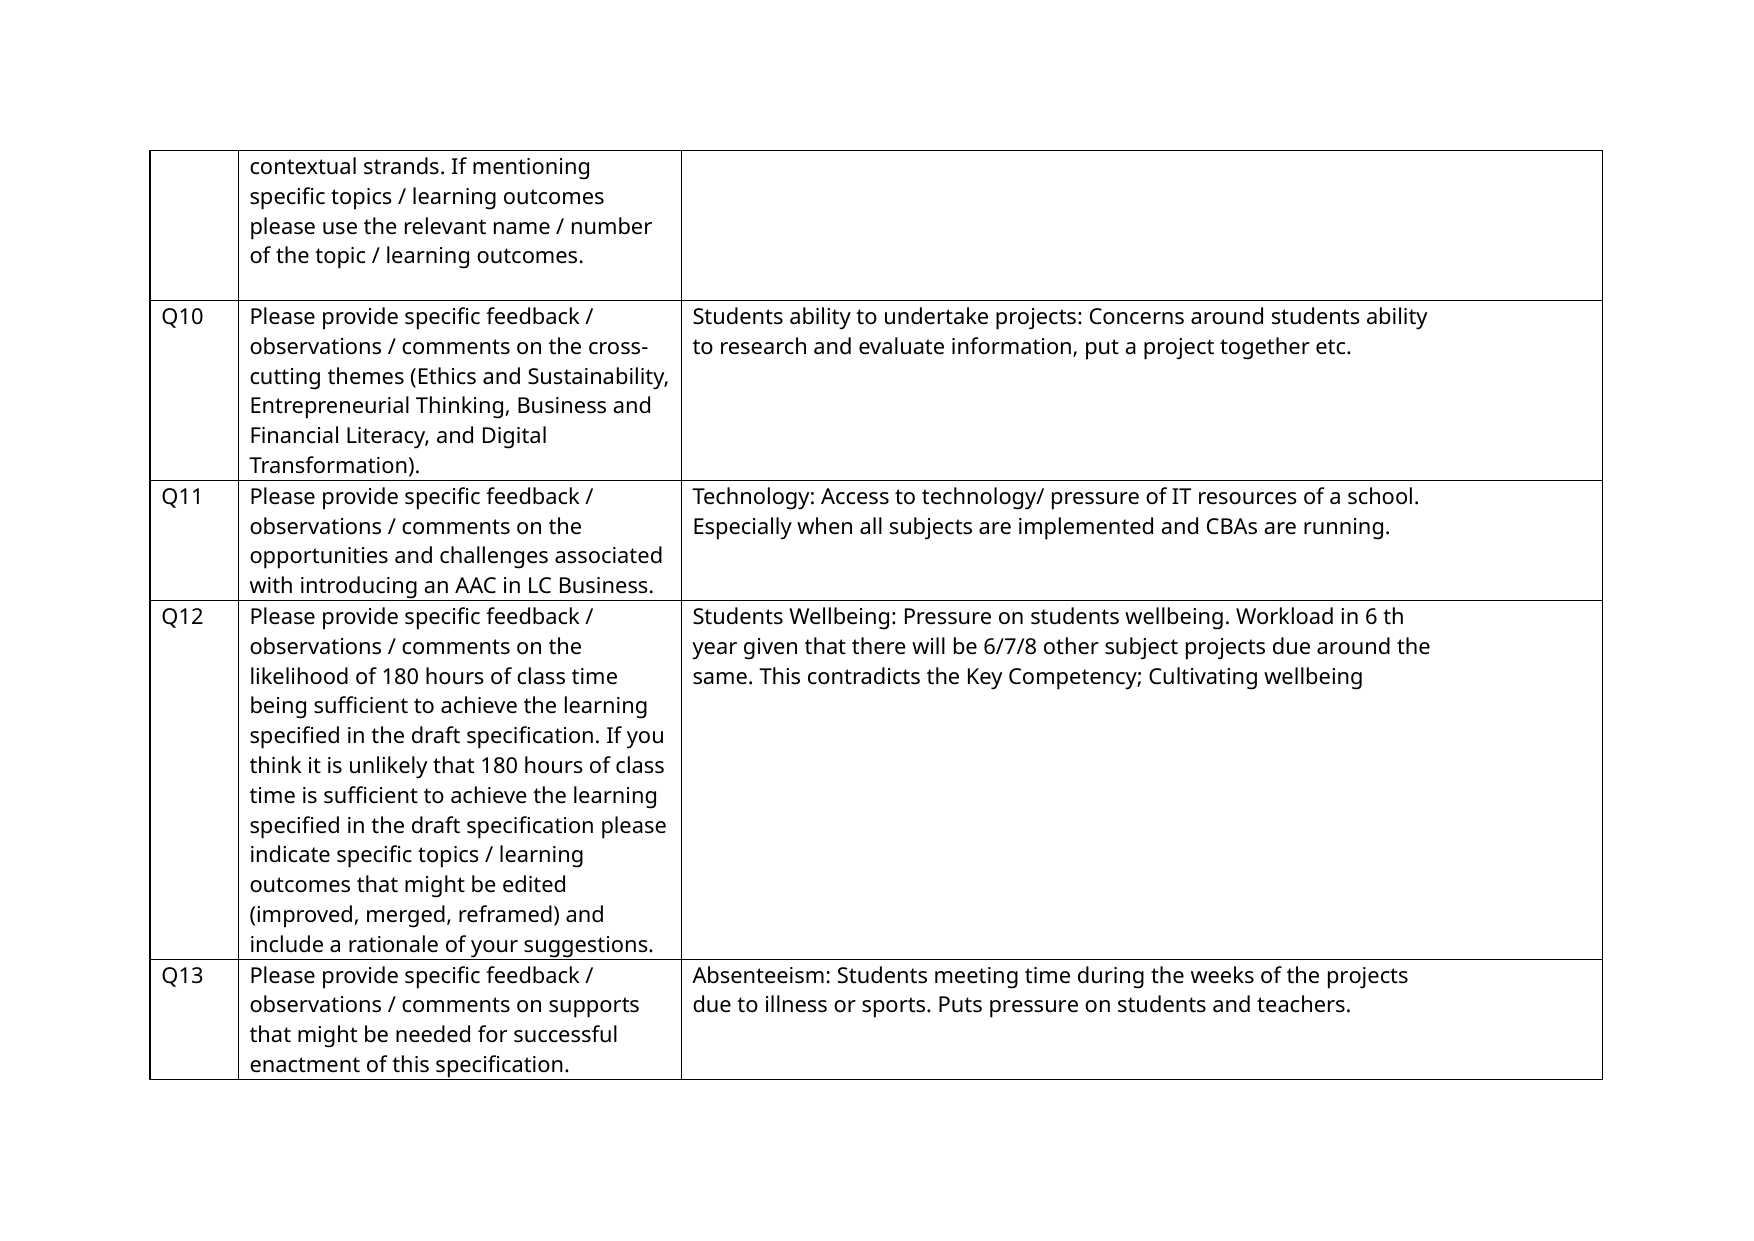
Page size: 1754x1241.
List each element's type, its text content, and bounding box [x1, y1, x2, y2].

table_cell [682, 151, 1602, 300]
table_cell Q12 [151, 601, 238, 958]
table_cell Please provide specific feedback / observations / comments on the likelihood of 180 hours of class time being sufficient to achieve the learning specified in the draft specification. If you think it is unlikely that 180 hours of class time is sufficient to achieve the learning specified in the draft specification please indicate specific topics / learning outcomes that might be edited (improved, merged, reframed) and include a rationale of your suggestions. [239, 601, 681, 958]
table_cell Q10 [151, 301, 238, 480]
table_cell Technology: Access to technology/ pressure of IT resources of a school. Especially when all subjects are implemented and CBAs are running. [682, 481, 1602, 600]
table_cell contextual strands. If mentioning specific topics / learning outcomes please use the relevant name / number of the topic / learning outcomes. [239, 151, 681, 300]
table_cell Students Wellbeing: Pressure on students wellbeing. Workload in 6 th year given that there will be 6/7/8 other subject projects due around the same. This contradicts the Key Competency; Cultivating wellbeing [682, 601, 1602, 958]
table_cell Please provide specific feedback / observations / comments on the cross-cutting themes (Ethics and Sustainability, Entrepreneurial Thinking, Business and Financial Literacy, and Digital Transformation). [239, 301, 681, 480]
table_cell Q11 [151, 481, 238, 600]
table_cell [151, 151, 238, 300]
table_cell Q13 [151, 960, 238, 1079]
table_cell Please provide specific feedback / observations / comments on the opportunities and challenges associated with introducing an AAC in LC Business. [239, 481, 681, 600]
table_cell Please provide specific feedback / observations / comments on supports that might be needed for successful enactment of this specification. [239, 960, 681, 1079]
table_cell Absenteeism: Students meeting time during the weeks of the projects due to illness or sports. Puts pressure on students and teachers. [682, 960, 1602, 1079]
table_cell Students ability to undertake projects: Concerns around students ability to research and evaluate information, put a project together etc. [682, 301, 1602, 480]
